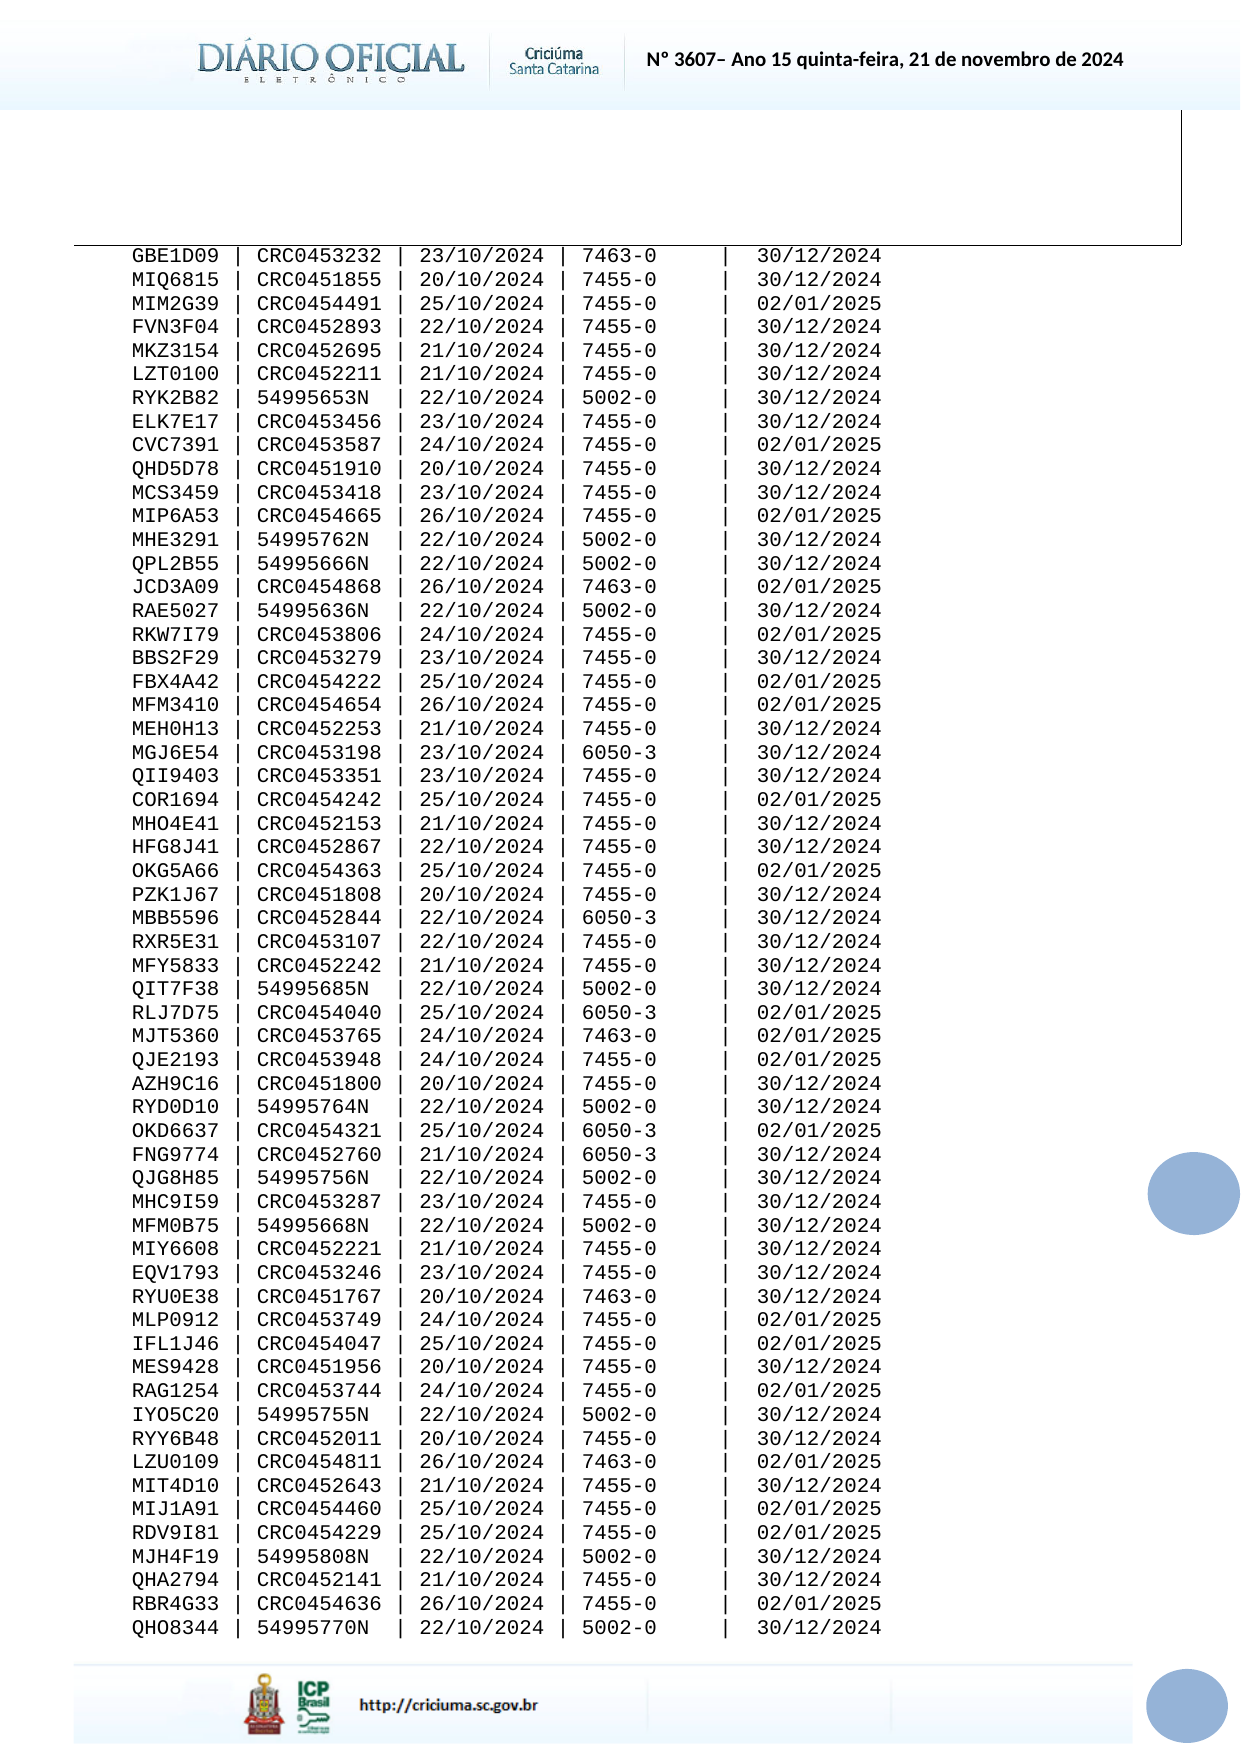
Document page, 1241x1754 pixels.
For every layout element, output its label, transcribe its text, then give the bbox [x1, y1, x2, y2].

text MFM3410 | CRC0454654 | 26/10/2024 | 7455-0 | 02/01/2025 [44, 694, 1181, 718]
text IFL1J46 | CRC0454047 | 25/10/2024 | 7455-0 | 02/01/2025 [44, 1333, 1181, 1357]
text FVN3F04 | CRC0452893 | 22/10/2024 | 7455-0 | 30/12/2024 [44, 316, 1181, 340]
text MIQ6815 | CRC0451855 | 20/10/2024 | 7455-0 | 30/12/2024 [44, 269, 1181, 292]
text AZH9C16 | CRC0451800 | 20/10/2024 | 7455-0 | 30/12/2024 [44, 1073, 1181, 1096]
text IYO5C20 | 54995755N | 22/10/2024 | 5002-0 | 30/12/2024 [44, 1404, 1181, 1427]
text MIY6608 | CRC0452221 | 21/10/2024 | 7455-0 | 30/12/2024 [44, 1238, 1181, 1262]
text MEH0H13 | CRC0452253 | 21/10/2024 | 7455-0 | 30/12/2024 [44, 718, 1181, 742]
text ELK7E17 | CRC0453456 | 23/10/2024 | 7455-0 | 30/12/2024 [44, 411, 1181, 434]
text FNG9774 | CRC0452760 | 21/10/2024 | 6050-3 | 30/12/2024 [44, 1144, 1181, 1167]
text PZK1J67 | CRC0451808 | 20/10/2024 | 7455-0 | 30/12/2024 [44, 884, 1181, 907]
text OKD6637 | CRC0454321 | 25/10/2024 | 6050-3 | 02/01/2025 [44, 1120, 1181, 1144]
text QIT7F38 | 54995685N | 22/10/2024 | 5002-0 | 30/12/2024 [44, 978, 1181, 1002]
text RAE5027 | 54995636N | 22/10/2024 | 5002-0 | 30/12/2024 [44, 600, 1181, 623]
text MES9428 | CRC0451956 | 20/10/2024 | 7455-0 | 30/12/2024 [44, 1357, 1181, 1380]
text CVC7391 | CRC0453587 | 24/10/2024 | 7455-0 | 02/01/2025 [44, 434, 1181, 458]
text MIM2G39 | CRC0454491 | 25/10/2024 | 7455-0 | 02/01/2025 [44, 292, 1181, 316]
text LZU0109 | CRC0454811 | 26/10/2024 | 7463-0 | 02/01/2025 [44, 1451, 1181, 1475]
text FBX4A42 | CRC0454222 | 25/10/2024 | 7455-0 | 02/01/2025 [44, 671, 1181, 694]
text LZT0100 | CRC0452211 | 21/10/2024 | 7455-0 | 30/12/2024 [44, 363, 1181, 387]
text MHO4E41 | CRC0452153 | 21/10/2024 | 7455-0 | 30/12/2024 [44, 813, 1181, 836]
text MGJ6E54 | CRC0453198 | 23/10/2024 | 6050-3 | 30/12/2024 [44, 742, 1181, 765]
text QJG8H85 | 54995756N | 22/10/2024 | 5002-0 | 30/12/2024 [44, 1167, 1157, 1191]
text HFG8J41 | CRC0452867 | 22/10/2024 | 7455-0 | 30/12/2024 [44, 836, 1181, 860]
text RKW7I79 | CRC0453806 | 24/10/2024 | 7455-0 | 02/01/2025 [44, 623, 1181, 647]
text MJH4F19 | 54995808N | 22/10/2024 | 5002-0 | 30/12/2024 [44, 1546, 1181, 1569]
text MLP0912 | CRC0453749 | 24/10/2024 | 7455-0 | 02/01/2025 [44, 1309, 1181, 1333]
text MBB5596 | CRC0452844 | 22/10/2024 | 6050-3 | 30/12/2024 [44, 907, 1181, 931]
text MFM0B75 | 54995668N | 22/10/2024 | 5002-0 | 30/12/2024 [44, 1215, 1181, 1238]
text MIT4D10 | CRC0452643 | 21/10/2024 | 7455-0 | 30/12/2024 [44, 1475, 1181, 1498]
text QPL2B55 | 54995666N | 22/10/2024 | 5002-0 | 30/12/2024 [44, 553, 1181, 576]
text GBE1D09 | CRC0453232 | 23/10/2024 | 7463-0 | 30/12/2024 [44, 245, 1181, 269]
text RYY6B48 | CRC0452011 | 20/10/2024 | 7455-0 | 30/12/2024 [44, 1427, 1181, 1451]
text QHA2794 | CRC0452141 | 21/10/2024 | 7455-0 | 30/12/2024 [44, 1569, 1181, 1593]
text MHC9I59 | CRC0453287 | 23/10/2024 | 7455-0 | 30/12/2024 [44, 1191, 1153, 1215]
text RBR4G33 | CRC0454636 | 26/10/2024 | 7455-0 | 02/01/2025 [44, 1593, 1181, 1617]
text RYK2B82 | 54995653N | 22/10/2024 | 5002-0 | 30/12/2024 [44, 387, 1181, 411]
text MIJ1A91 | CRC0454460 | 25/10/2024 | 7455-0 | 02/01/2025 [44, 1498, 1181, 1522]
text MJT5360 | CRC0453765 | 24/10/2024 | 7463-0 | 02/01/2025 [44, 1026, 1181, 1049]
text EQV1793 | CRC0453246 | 23/10/2024 | 7455-0 | 30/12/2024 [44, 1262, 1181, 1286]
text COR1694 | CRC0454242 | 25/10/2024 | 7455-0 | 02/01/2025 [44, 789, 1181, 813]
text MIP6A53 | CRC0454665 | 26/10/2024 | 7455-0 | 02/01/2025 [44, 505, 1181, 529]
text QHD5D78 | CRC0451910 | 20/10/2024 | 7455-0 | 30/12/2024 [44, 458, 1181, 482]
text RXR5E31 | CRC0453107 | 22/10/2024 | 7455-0 | 30/12/2024 [44, 931, 1181, 954]
text OKG5A66 | CRC0454363 | 25/10/2024 | 7455-0 | 02/01/2025 [44, 860, 1181, 884]
text QJE2193 | CRC0453948 | 24/10/2024 | 7455-0 | 02/01/2025 [44, 1049, 1181, 1073]
text MHE3291 | 54995762N | 22/10/2024 | 5002-0 | 30/12/2024 [44, 529, 1181, 553]
text MCS3459 | CRC0453418 | 23/10/2024 | 7455-0 | 30/12/2024 [44, 482, 1181, 505]
text RDV9I81 | CRC0454229 | 25/10/2024 | 7455-0 | 02/01/2025 [44, 1522, 1181, 1546]
text BBS2F29 | CRC0453279 | 23/10/2024 | 7455-0 | 30/12/2024 [44, 647, 1181, 671]
text JCD3A09 | CRC0454868 | 26/10/2024 | 7463-0 | 02/01/2025 [44, 576, 1181, 600]
text QHO8344 | 54995770N | 22/10/2024 | 5002-0 | 30/12/2024 [44, 1617, 1181, 1640]
text RAG1254 | CRC0453744 | 24/10/2024 | 7455-0 | 02/01/2025 [44, 1380, 1181, 1404]
text QII9403 | CRC0453351 | 23/10/2024 | 7455-0 | 30/12/2024 [44, 765, 1181, 789]
text MFY5833 | CRC0452242 | 21/10/2024 | 7455-0 | 30/12/2024 [44, 954, 1181, 978]
text RYU0E38 | CRC0451767 | 20/10/2024 | 7463-0 | 30/12/2024 [44, 1286, 1181, 1309]
text MKZ3154 | CRC0452695 | 21/10/2024 | 7455-0 | 30/12/2024 [44, 340, 1181, 363]
text RYD0D10 | 54995764N | 22/10/2024 | 5002-0 | 30/12/2024 [44, 1096, 1181, 1120]
text RLJ7D75 | CRC0454040 | 25/10/2024 | 6050-3 | 02/01/2025 [44, 1002, 1181, 1026]
